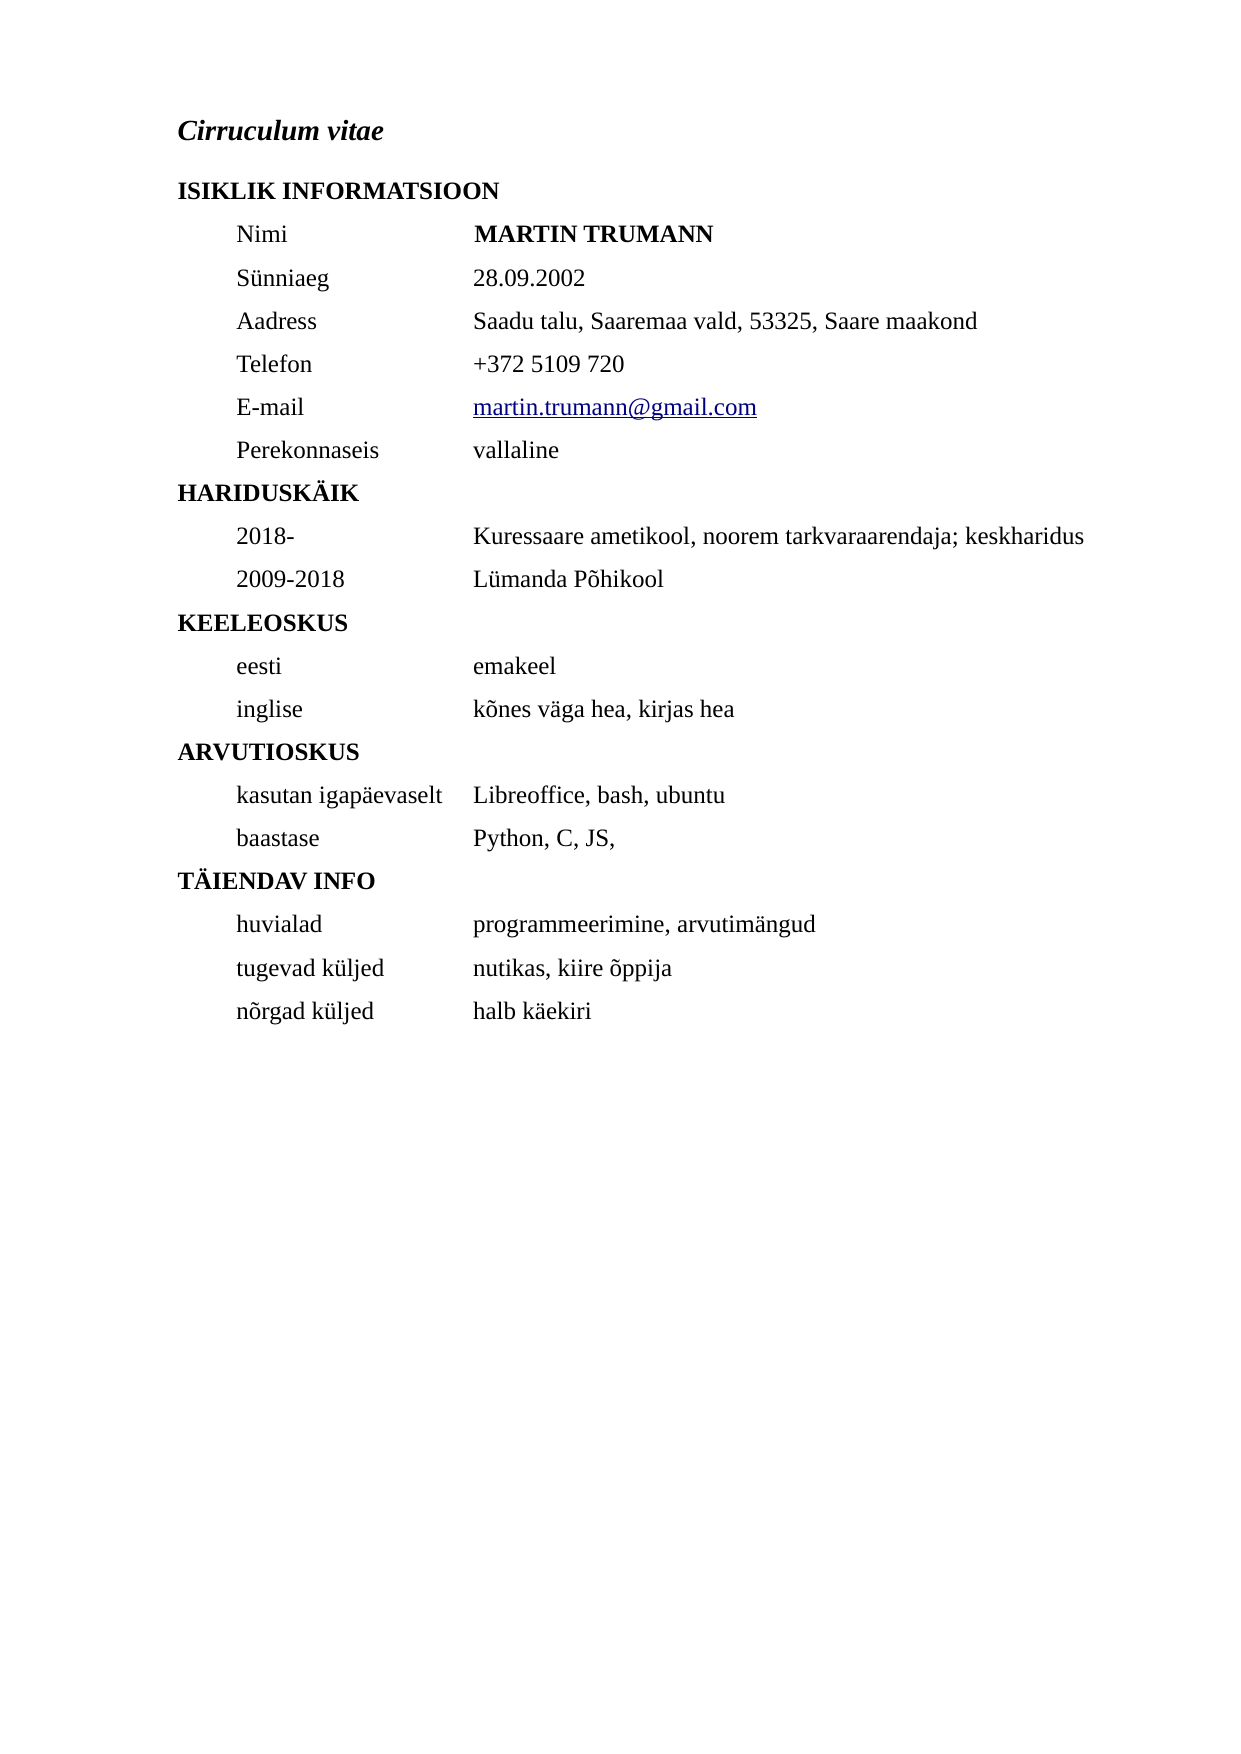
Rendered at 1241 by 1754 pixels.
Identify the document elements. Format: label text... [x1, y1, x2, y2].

subtitle Täiendav info [177, 866, 1152, 895]
subtitle Hariduskäik [177, 478, 1152, 507]
text Perekonnaseis vallaline [177, 435, 1152, 464]
text nõrgad küljed halb käekiri [177, 996, 1152, 1024]
text tugevad küljed nutikas, kiire õppija [177, 953, 1152, 981]
text kasutan igapäevaselt Libreoffice, bash, ubuntu [177, 780, 1152, 809]
text inglise kõnes väga hea, kirjas hea [177, 694, 1152, 723]
text huvialad programmeerimine, arvutimängud [177, 909, 1152, 938]
subtitle Cirruculum vitae [177, 113, 1152, 147]
text Sünniaeg 28.09.2002 [177, 263, 1152, 291]
text Aadress Saadu talu, Saaremaa vald, 53325, Saare maakond [177, 306, 1152, 334]
text baastase Python, C, JS, [177, 823, 1152, 852]
text 2018- Kuressaare ametikool, noorem tarkvaraarendaja; keskharidus [177, 521, 1152, 550]
subtitle isiklik informatsioon [177, 176, 1152, 205]
text 2009-2018 Lümanda Põhikool [177, 564, 1152, 593]
text Nimi Martin Trumann [177, 219, 1152, 248]
text E-mail martin.trumann@gmail.com [177, 392, 1152, 421]
subtitle Keeleoskus [177, 608, 1152, 636]
text eesti emakeel [177, 651, 1152, 679]
text Telefon +372 5109 720 [177, 349, 1152, 378]
subtitle Arvutioskus [177, 737, 1152, 766]
